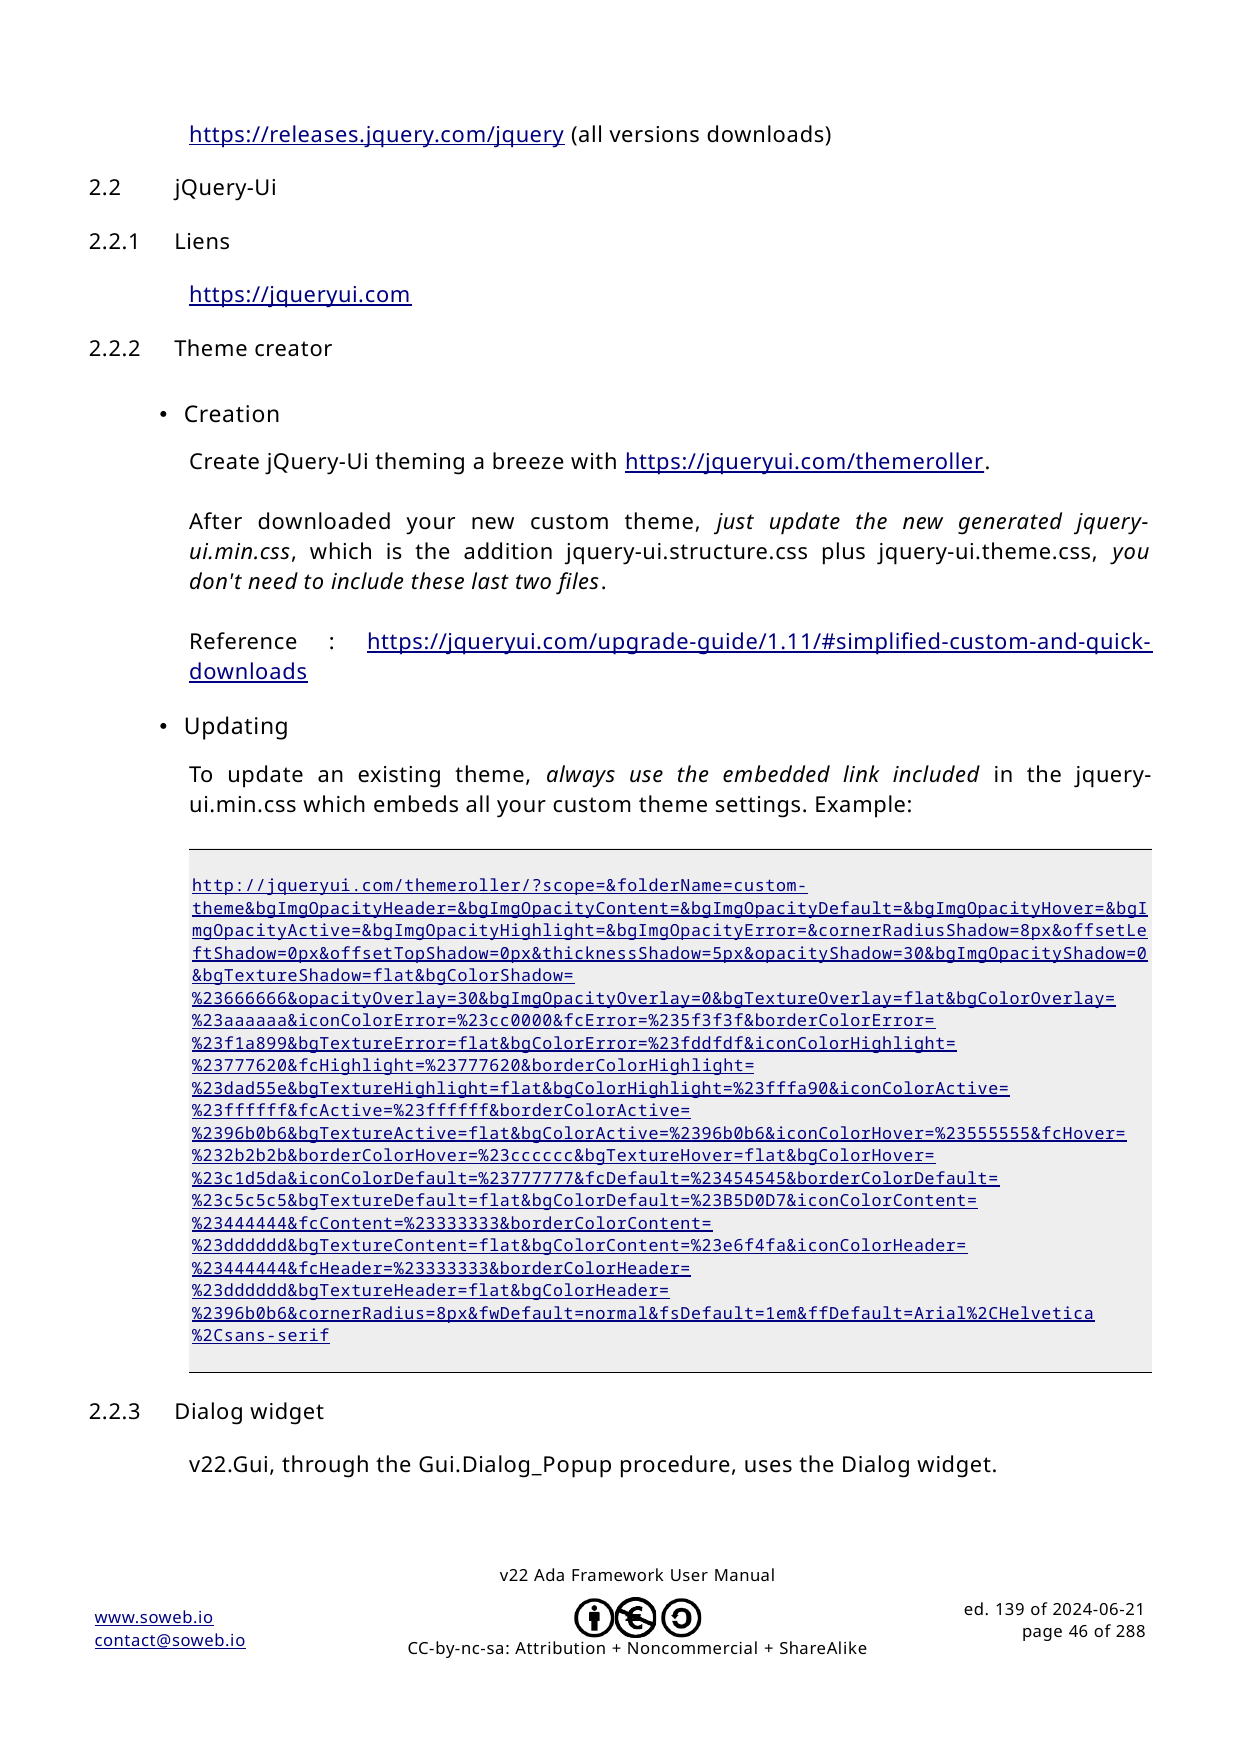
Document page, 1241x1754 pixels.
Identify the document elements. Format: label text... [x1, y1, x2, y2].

text To update an existing theme, always use the embedded link included in the jquery-ui.min.css which embeds all your custom theme settings. Example: [189, 758, 1152, 818]
text After downloaded your new custom theme, just update the new generated jquery-ui.min.css, which is the addition jquery-ui.structure.css plus jquery-ui.theme.css, you don't need to include these last two files. [189, 506, 1152, 596]
picture [573, 1597, 657, 1638]
subtitle Liens [88, 226, 1152, 267]
text v22.Gui, through the Gui.Dialog_Popup procedure, uses the Dialog widget. [189, 1448, 1152, 1478]
subtitle Theme creator [88, 332, 1152, 373]
list http://jqueryui.com/themeroller/?scope=&folderName=custom-theme&bgImgOpacityHeader=&bgImgOpacityContent=&bgImgOpacityDefault=&bgImgOpacityHover=&bgImgOpacityActive=&bgImgOpacityHighlight=&bgImgOpacityError=&cornerRadiusShadow=8px&offsetLeftShadow=0px&offsetTopShadow=0px&thicknessShadow=5px&opacityShadow=30&bgImgOpacityShadow=0&bgTextureShadow=flat&bgColorShadow=%23666666&opacityOverlay=30&bgImgOpacityOverlay=0&bgTextureOverlay=flat&bgColorOverlay=%23aaaaaa&iconColorError=%23cc0000&fcError=%235f3f3f&borderColorError=%23f1a899&bgTextureError=flat&bgColorError=%23fddfdf&iconColorHighlight=%23777620&fcHighlight=%23777620&borderColorHighlight=%23dad55e&bgTextureHighlight=flat&bgColorHighlight=%23fffa90&iconColorActive=%23ffffff&fcActive=%23ffffff&borderColorActive=%2396b0b6&bgTextureActive=flat&bgColorActive=%2396b0b6&iconColorHover=%23555555&fcHover=%232b2b2b&borderColorHover=%23cccccc&bgTextureHover=flat&bgColorHover=%23c1d5da&iconColorDefault=%23777777&fcDefault=%23454545&borderColorDefault=%23c5c5c5&bgTextureDefault=flat&bgColorDefault=%23B5D0D7&iconColorContent=%23444444&fcContent=%23333333&borderColorContent=%23dddddd&bgTextureContent=flat&bgColorContent=%23e6f4fa&iconColorHeader=%23444444&fcHeader=%23333333&borderColorHeader=%23dddddd&bgTextureHeader=flat&bgColorHeader=%2396b0b6&cornerRadius=8px&fwDefault=normal&fsDefault=1em&ffDefault=Arial%2CHelvetica%2Csans-serif [189, 871, 1152, 1372]
subtitle jQuery-Ui [88, 172, 1152, 202]
text Reference : https://jqueryui.com/upgrade-guide/1.11/#simplified-custom-and-quick-downloads [189, 626, 1152, 686]
subtitle Updating [159, 709, 1152, 741]
subtitle Dialog widget [88, 1396, 1152, 1437]
picture [660, 1597, 702, 1638]
text https://jqueryui.com [189, 279, 1152, 309]
subtitle Creation [159, 397, 1152, 428]
text Create jQuery-Ui theming a breeze with https://jqueryui.com/themeroller. [189, 446, 1152, 476]
text https://releases.jquery.com/jquery (all versions downloads) [189, 118, 1152, 148]
